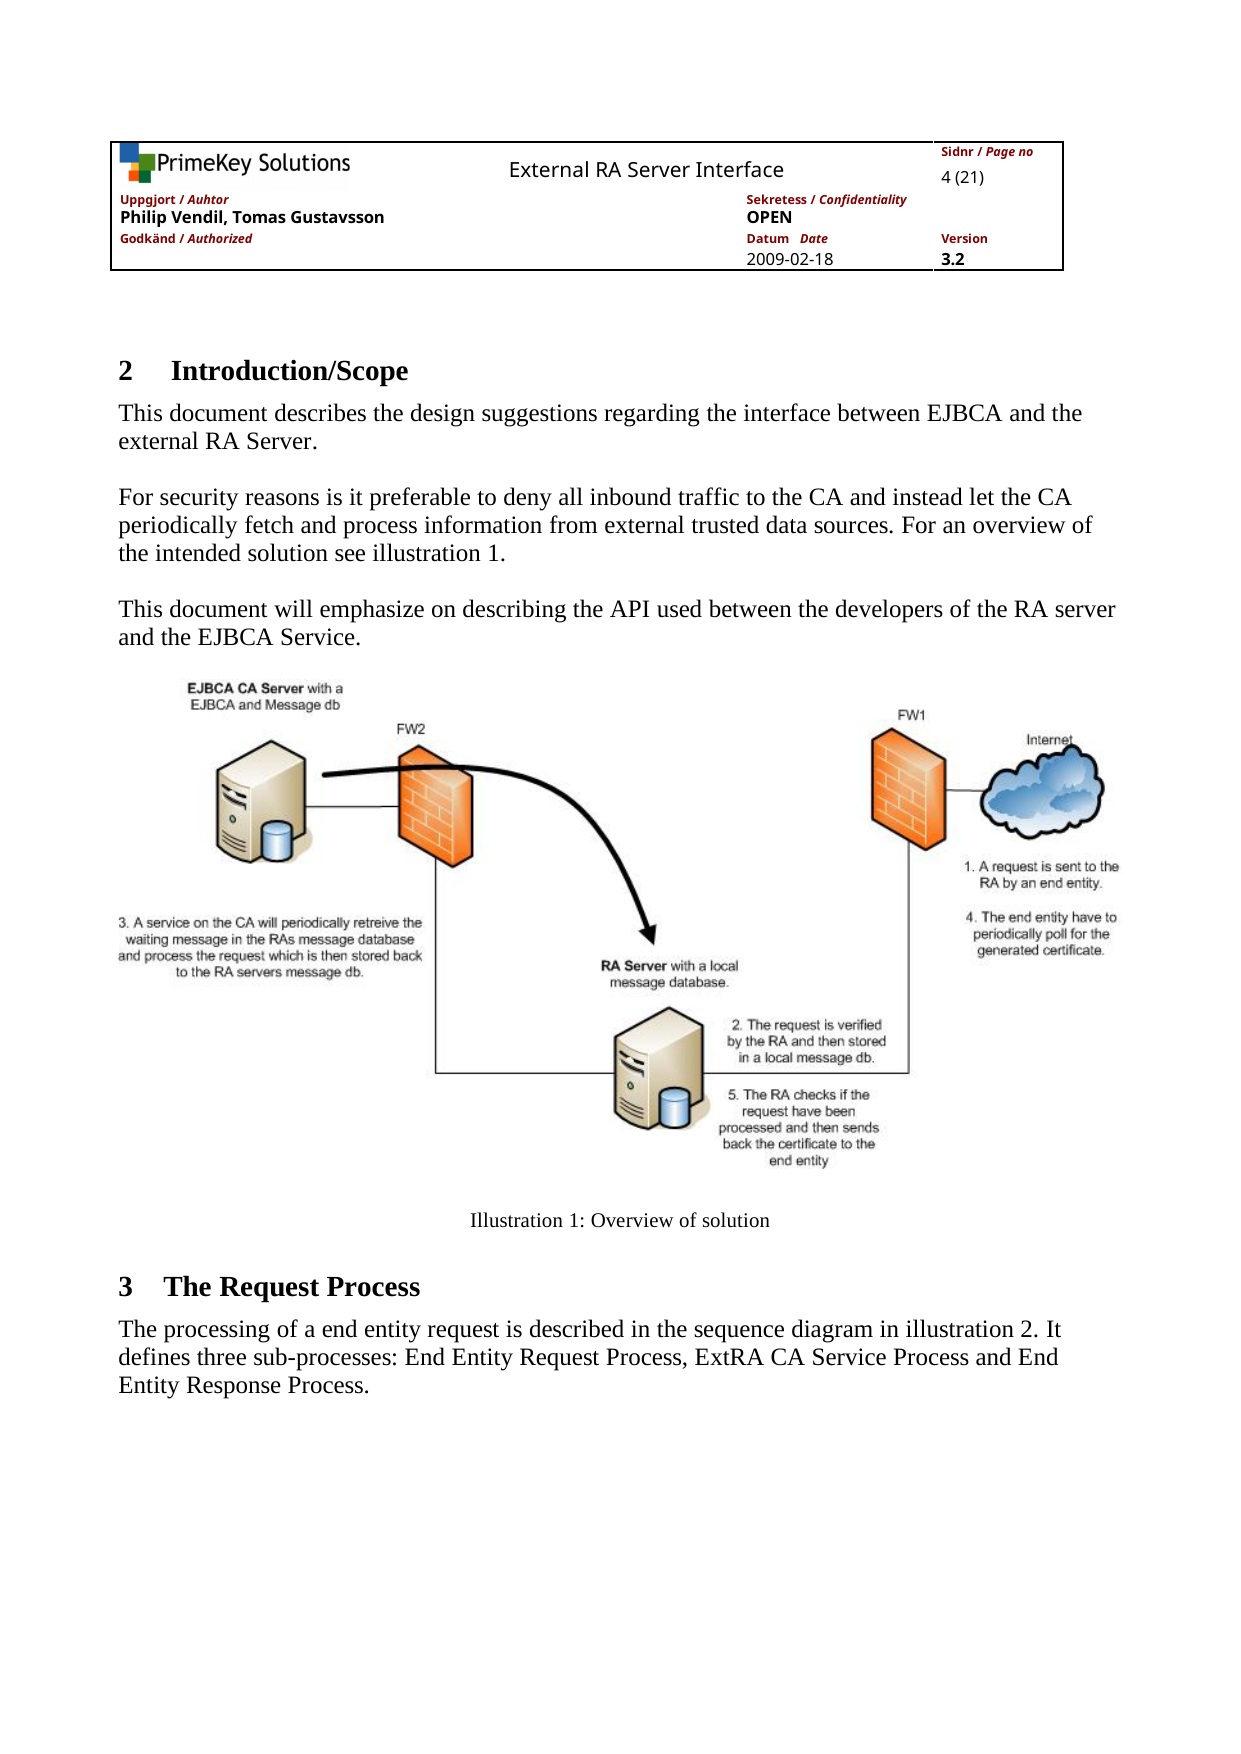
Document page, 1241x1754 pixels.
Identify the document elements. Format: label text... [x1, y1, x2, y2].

subtitle The Request Process [118, 1270, 1122, 1302]
text This document will emphasize on describing the API used between the developers of the RA server and the EJBCA Service. [118, 595, 1122, 651]
subtitle Introduction/Scope [118, 354, 1122, 386]
text Illustration 1: Overview of solution [118, 1209, 1122, 1232]
picture [118, 679, 1123, 1169]
text The processing of a end entity request is described in the sequence diagram in illustration 2. It defines three sub-processes: End Entity Request Process, ExtRA CA Service Process and End Entity Response Process. [118, 1315, 1122, 1399]
text This document describes the design suggestions regarding the interface between EJBCA and the external RA Server. [118, 399, 1122, 455]
text For security reasons is it preferable to deny all inbound traffic to the CA and instead let the CA periodically fetch and process information from external trusted data sources. For an overview of the intended solution see illustration 1. [118, 483, 1122, 567]
